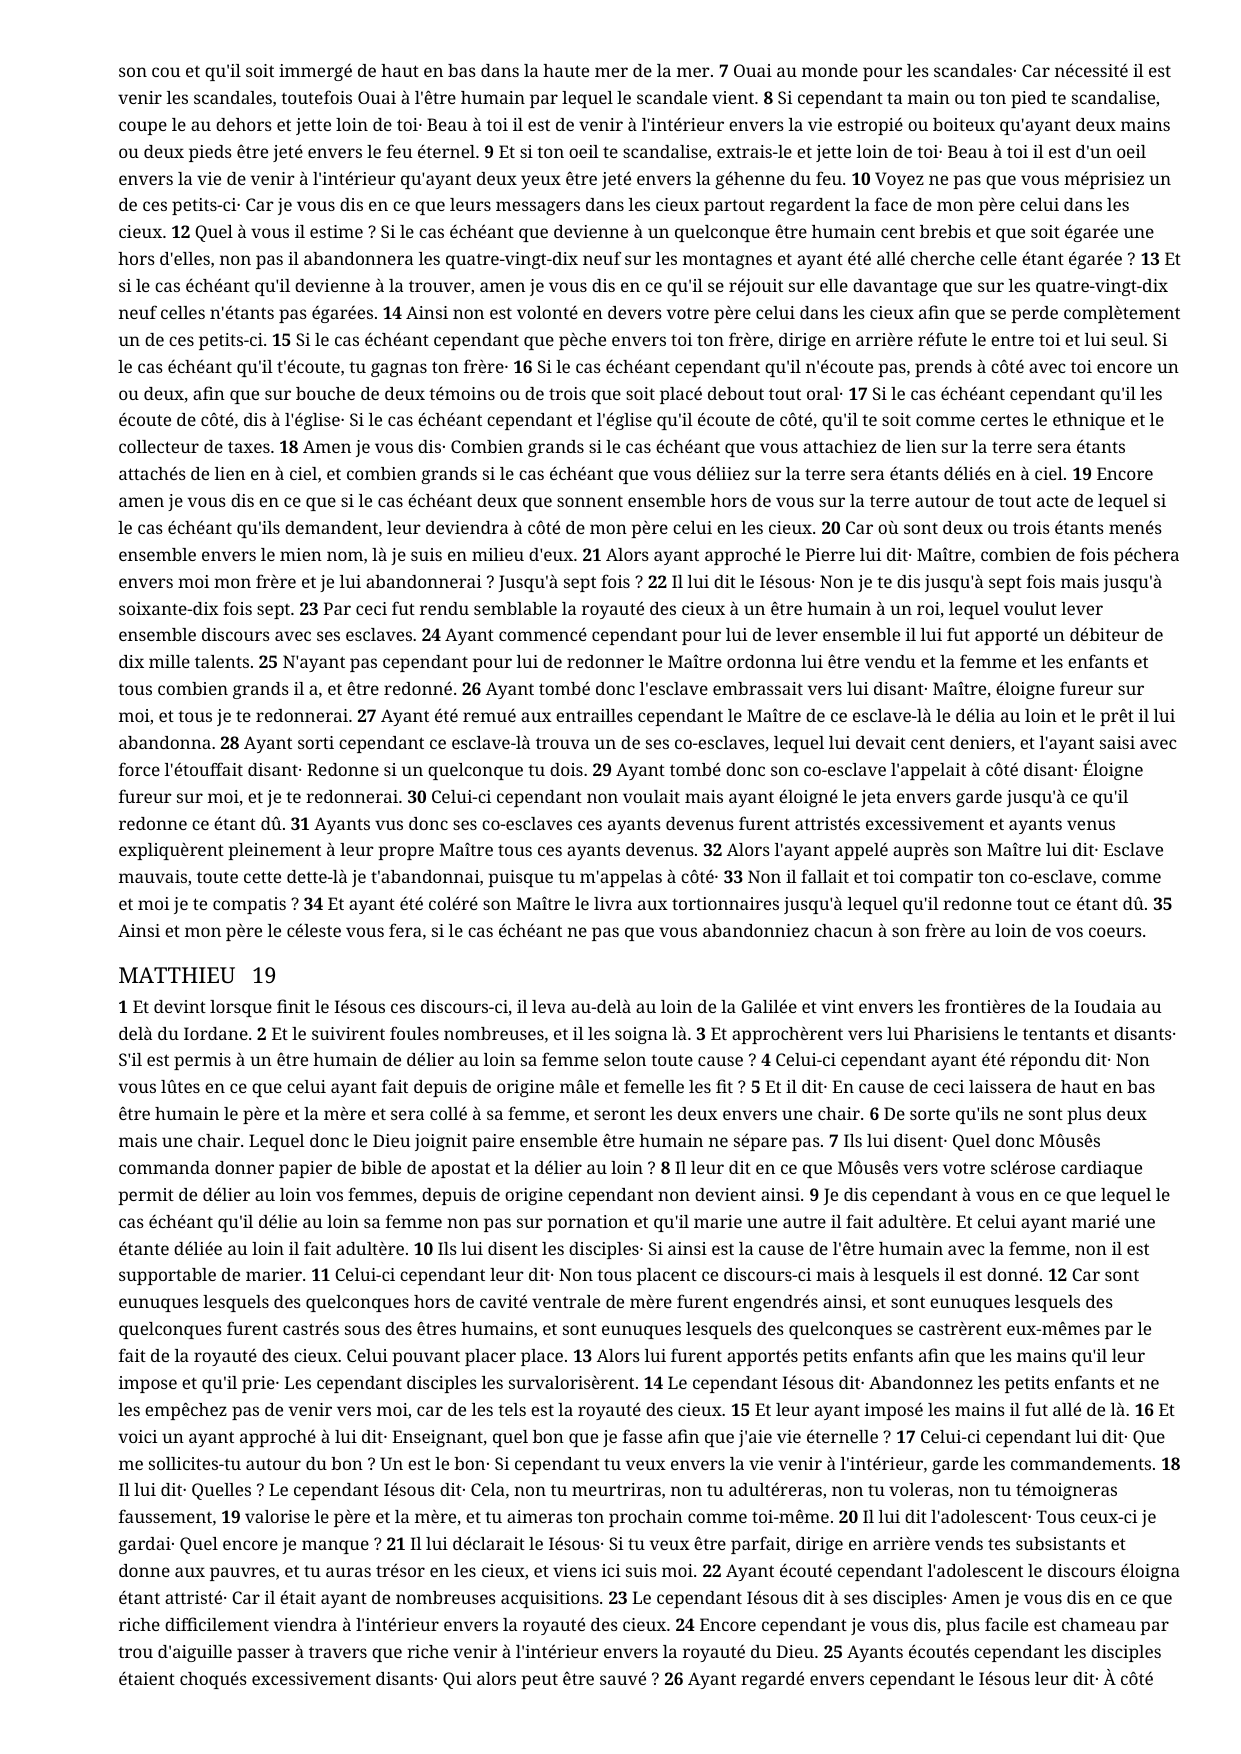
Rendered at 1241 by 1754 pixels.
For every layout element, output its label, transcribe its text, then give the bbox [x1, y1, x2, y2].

text 1 Et devint lorsque finit le Iésous ces discours-ci, il leva au-delà au loin de la Galilée et vint envers les frontières de la Ioudaia au delà du Iordane. 2 Et le suivirent foules nombreuses, et il les soigna là. 3 Et approchèrent vers lui Pharisiens le tentants et disants· S'il est permis à un être humain de délier au loin sa femme selon toute cause ? 4 Celui-ci cependant ayant été répondu dit· Non vous lûtes en ce que celui ayant fait depuis de origine mâle et femelle les fit ? 5 Et il dit· En cause de ceci laissera de haut en bas être humain le père et la mère et sera collé à sa femme, et seront les deux envers une chair. 6 De sorte qu'ils ne sont plus deux mais une chair. Lequel donc le Dieu joignit paire ensemble être humain ne sépare pas. 7 Ils lui disent· Quel donc Môusês commanda donner papier de bible de apostat et la délier au loin ? 8 Il leur dit en ce que Môusês vers votre sclérose cardiaque permit de délier au loin vos femmes, depuis de origine cependant non devient ainsi. 9 Je dis cependant à vous en ce que lequel le cas échéant qu'il délie au loin sa femme non pas sur pornation et qu'il marie une autre il fait adultère. Et celui ayant marié une étante déliée au loin il fait adultère. 10 Ils lui disent les disciples· Si ainsi est la cause de l'être humain avec la femme, non il est supportable de marier. 11 Celui-ci cependant leur dit· Non tous placent ce discours-ci mais à lesquels il est donné. 12 Car sont eunuques lesquels des quelconques hors de cavité ventrale de mère furent engendrés ainsi, et sont eunuques lesquels des quelconques furent castrés sous des êtres humains, et sont eunuques lesquels des quelconques se castrèrent eux-mêmes par le fait de la royauté des cieux. Celui pouvant placer place. 13 Alors lui furent apportés petits enfants afin que les mains qu'il leur impose et qu'il prie· Les cependant disciples les survalorisèrent. 14 Le cependant Iésous dit· Abandonnez les petits enfants et ne les empêchez pas de venir vers moi, car de les tels est la royauté des cieux. 15 Et leur ayant imposé les mains il fut allé de là. 16 Et voici un ayant approché à lui dit· Enseignant, quel bon que je fasse afin que j'aie vie éternelle ? 17 Celui-ci cependant lui dit· Que me sollicites-tu autour du bon ? Un est le bon· Si cependant tu veux envers la vie venir à l'intérieur, garde les commandements. 18 Il lui dit· Quelles ? Le cependant Iésous dit· Cela, non tu meurtriras, non tu adultéreras, non tu voleras, non tu témoigneras faussement, 19 valorise le père et la mère, et tu aimeras ton prochain comme toi-même. 20 Il lui dit l'adolescent· Tous ceux-ci je gardai· Quel encore je manque ? 21 Il lui déclarait le Iésous· Si tu veux être parfait, dirige en arrière vends tes subsistants et donne aux pauvres, et tu auras trésor en les cieux, et viens ici suis moi. 22 Ayant écouté cependant l'adolescent le discours éloigna étant attristé· Car il était ayant de nombreuses acquisitions. 23 Le cependant Iésous dit à ses disciples· Amen je vous dis en ce que riche difficilement viendra à l'intérieur envers la royauté des cieux. 24 Encore cependant je vous dis, plus facile est chameau par trou d'aiguille passer à travers que riche venir à l'intérieur envers la royauté du Dieu. 25 Ayants écoutés cependant les disciples étaient choqués excessivement disants· Qui alors peut être sauvé ? 26 Ayant regardé envers cependant le Iésous leur dit· À côté [118, 995, 1181, 1690]
text son cou et qu'il soit immergé de haut en bas dans la haute mer de la mer. 7 Ouai au monde pour les scandales· Car nécessité il est venir les scandales, toutefois Ouai à l'être humain par lequel le scandale vient. 8 Si cependant ta main ou ton pied te scandalise, coupe le au dehors et jette loin de toi· Beau à toi il est de venir à l'intérieur envers la vie estropié ou boiteux qu'ayant deux mains ou deux pieds être jeté envers le feu éternel. 9 Et si ton oeil te scandalise, extrais-le et jette loin de toi· Beau à toi il est d'un oeil envers la vie de venir à l'intérieur qu'ayant deux yeux être jeté envers la géhenne du feu. 10 Voyez ne pas que vous méprisiez un de ces petits-ci· Car je vous dis en ce que leurs messagers dans les cieux partout regardent la face de mon père celui dans les cieux. 12 Quel à vous il estime ? Si le cas échéant que devienne à un quelconque être humain cent brebis et que soit égarée une hors d'elles, non pas il abandonnera les quatre-vingt-dix neuf sur les montagnes et ayant été allé cherche celle étant égarée ? 13 Et si le cas échéant qu'il devienne à la trouver, amen je vous dis en ce qu'il se réjouit sur elle davantage que sur les quatre-vingt-dix neuf celles n'étants pas égarées. 14 Ainsi non est volonté en devers votre père celui dans les cieux afin que se perde complètement un de ces petits-ci. 15 Si le cas échéant cependant que pèche envers toi ton frère, dirige en arrière réfute le entre toi et lui seul. Si le cas échéant qu'il t'écoute, tu gagnas ton frère· 16 Si le cas échéant cependant qu'il n'écoute pas, prends à côté avec toi encore un ou deux, afin que sur bouche de deux témoins ou de trois que soit placé debout tout oral· 17 Si le cas échéant cependant qu'il les écoute de côté, dis à l'église· Si le cas échéant cependant et l'église qu'il écoute de côté, qu'il te soit comme certes le ethnique et le collecteur de taxes. 18 Amen je vous dis· Combien grands si le cas échéant que vous attachiez de lien sur la terre sera étants attachés de lien en à ciel, et combien grands si le cas échéant que vous déliiez sur la terre sera étants déliés en à ciel. 19 Encore amen je vous dis en ce que si le cas échéant deux que sonnent ensemble hors de vous sur la terre autour de tout acte de lequel si le cas échéant qu'ils demandent, leur deviendra à côté de mon père celui en les cieux. 20 Car où sont deux ou trois étants menés ensemble envers le mien nom, là je suis en milieu d'eux. 21 Alors ayant approché le Pierre lui dit· Maître, combien de fois péchera envers moi mon frère et je lui abandonnerai ? Jusqu'à sept fois ? 22 Il lui dit le Iésous· Non je te dis jusqu'à sept fois mais jusqu'à soixante-dix fois sept. 23 Par ceci fut rendu semblable la royauté des cieux à un être humain à un roi, lequel voulut lever ensemble discours avec ses esclaves. 24 Ayant commencé cependant pour lui de lever ensemble il lui fut apporté un débiteur de dix mille talents. 25 N'ayant pas cependant pour lui de redonner le Maître ordonna lui être vendu et la femme et les enfants et tous combien grands il a, et être redonné. 26 Ayant tombé donc l'esclave embrassait vers lui disant· Maître, éloigne fureur sur moi, et tous je te redonnerai. 27 Ayant été remué aux entrailles cependant le Maître de ce esclave-là le délia au loin et le prêt il lui abandonna. 28 Ayant sorti cependant ce esclave-là trouva un de ses co-esclaves, lequel lui devait cent deniers, et l'ayant saisi avec force l'étouffait disant· Redonne si un quelconque tu dois. 29 Ayant tombé donc son co-esclave l'appelait à côté disant· Éloigne fureur sur moi, et je te redonnerai. 30 Celui-ci cependant non voulait mais ayant éloigné le jeta envers garde jusqu'à ce qu'il redonne ce étant dû. 31 Ayants vus donc ses co-esclaves ces ayants devenus furent attristés excessivement et ayants venus expliquèrent pleinement à leur propre Maître tous ces ayants devenus. 32 Alors l'ayant appelé auprès son Maître lui dit· Esclave mauvais, toute cette dette-là je t'abandonnai, puisque tu m'appelas à côté· 33 Non il fallait et toi compatir ton co-esclave, comme et moi je te compatis ? 34 Et ayant été coléré son Maître le livra aux tortionnaires jusqu'à lequel qu'il redonne tout ce étant dû. 35 Ainsi et mon père le céleste vous fera, si le cas échéant ne pas que vous abandonniez chacun à son frère au loin de vos coeurs. [118, 59, 1181, 942]
text MATTHIEU 19 [118, 961, 1181, 990]
